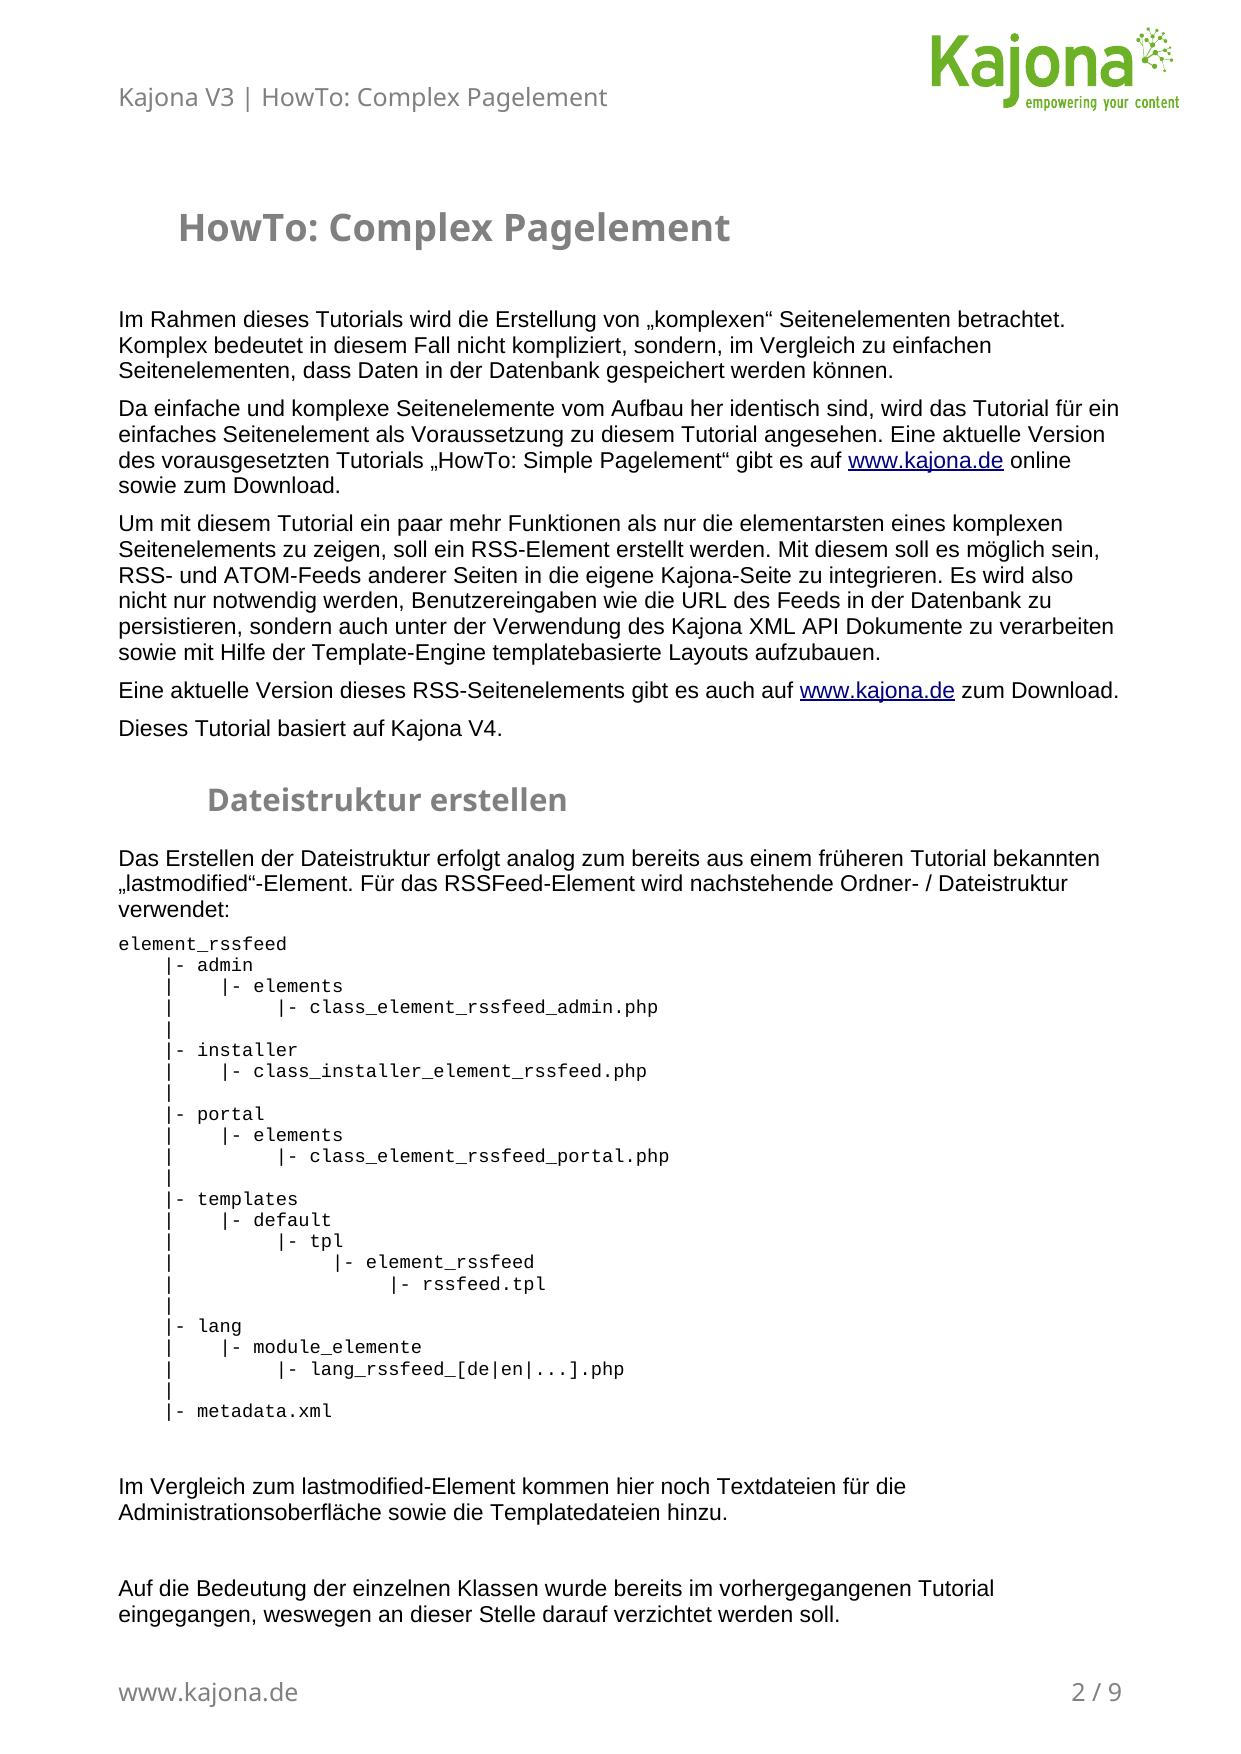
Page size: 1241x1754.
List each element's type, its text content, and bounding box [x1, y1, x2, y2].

text Das Erstellen der Dateistruktur erfolgt analog zum bereits aus einem früheren Tutorial bekannten „lastmodified“-Element. Für das RSSFeed-Element wird nachstehende Ordner- / Dateistruktur verwendet: [118, 845, 1122, 922]
subtitle HowTo: Complex Pagelement [118, 201, 1122, 253]
text Eine aktuelle Version dieses RSS-Seitenelements gibt es auch auf www.kajona.de zum Download. [118, 677, 1122, 703]
subtitle Dateistruktur erstellen [118, 778, 1122, 821]
text Im Vergleich zum lastmodified-Element kommen hier noch Textdateien für die Administrationsoberfläche sowie die Templatedateien hinzu. [118, 1474, 1122, 1525]
text Um mit diesem Tutorial ein paar mehr Funktionen als nur die elementarsten eines komplexen Seitenelements zu zeigen, soll ein RSS-Element erstellt werden. Mit diesem soll es möglich sein, RSS- und ATOM-Feeds anderer Seiten in die eigene Kajona-Seite zu integrieren. Es wird also nicht nur notwendig werden, Benutzereingaben wie die URL des Feeds in der Datenbank zu persistieren, sondern auch unter der Verwendung des Kajona XML API Dokumente zu verarbeiten sowie mit Hilfe der Template-Engine templatebasierte Layouts aufzubauen. [118, 511, 1122, 665]
text Dieses Tutorial basiert auf Kajona V4. [118, 716, 1122, 741]
text element_rssfeed |- admin | |- elements | |- class_element_rssfeed_admin.php | |- installer | |- class_installer_element_rssfeed.php | |- portal | |- elements | |- class_element_rssfeed_portal.php | |- templates | |- default | |- tpl | |- element_rssfeed | |- rssfeed.tpl | |- lang | |- module_elemente | |- lang_rssfeed_[de|en|...].php | |- metadata.xml [118, 934, 1122, 1423]
text Im Rahmen dieses Tutorials wird die Erstellung von „komplexen“ Seitenelementen betrachtet. Komplex bedeutet in diesem Fall nicht kompliziert, sondern, im Vergleich zu einfachen Seitenelementen, dass Daten in der Datenbank gespeichert werden können. [118, 307, 1122, 384]
text Da einfache und komplexe Seitenelemente vom Aufbau her identisch sind, wird das Tutorial für ein einfaches Seitenelement als Voraussetzung zu diesem Tutorial angesehen. Eine aktuelle Version des vorausgesetzten Tutorials „HowTo: Simple Pagelement“ gibt es auf www.kajona.de online sowie zum Download. [118, 396, 1122, 499]
text Auf die Bedeutung der einzelnen Klassen wurde bereits im vorhergegangenen Tutorial eingegangen, weswegen an dieser Stelle darauf verzichtet werden soll. [118, 1576, 1122, 1627]
